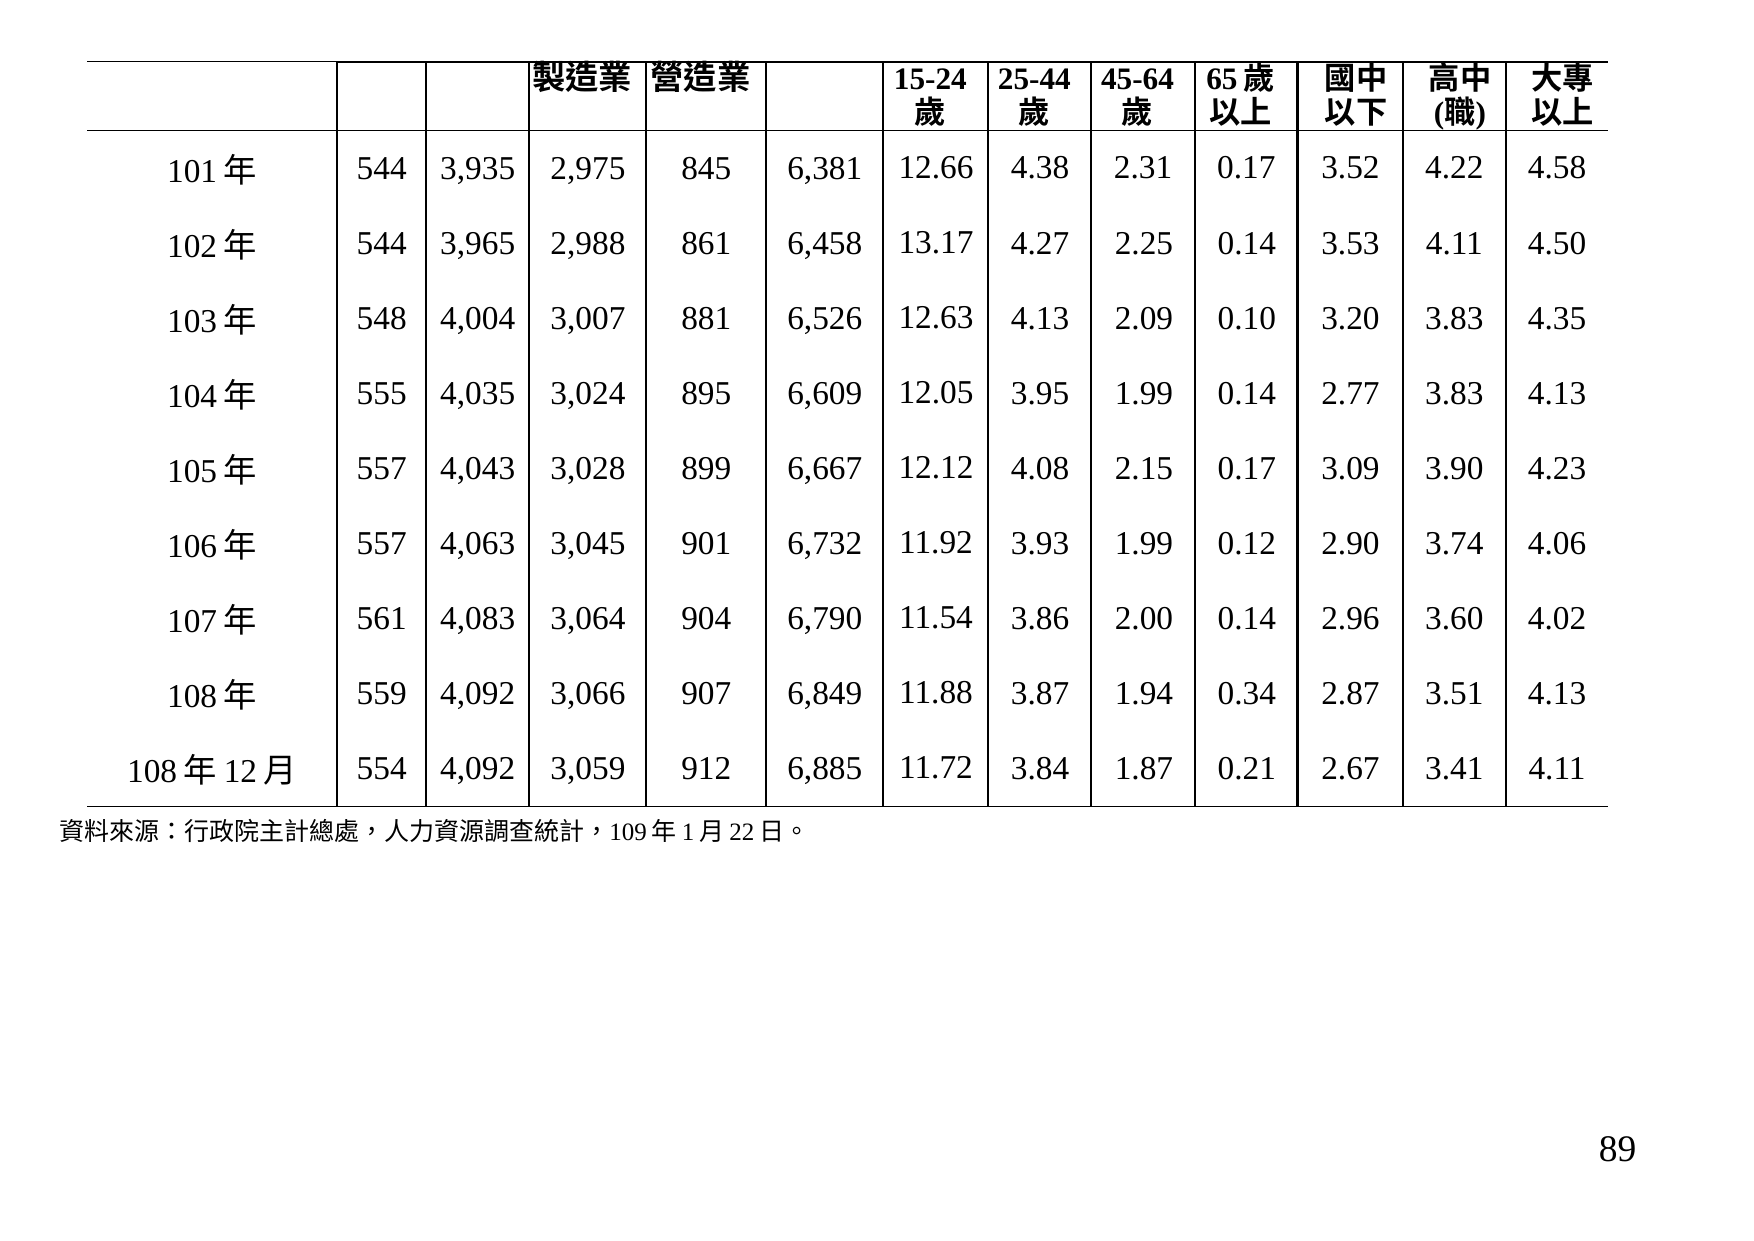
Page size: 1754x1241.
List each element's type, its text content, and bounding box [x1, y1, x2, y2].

table_cell 2.31 [1092, 131, 1194, 206]
table_cell 3.60 [1404, 581, 1505, 656]
table_cell 544 [338, 131, 425, 206]
table_cell 3.87 [989, 656, 1090, 731]
table_cell 3,045 [530, 506, 645, 581]
table_cell 3,007 [530, 281, 645, 356]
table_cell 3.93 [989, 506, 1090, 581]
table_cell 0.14 [1196, 356, 1296, 431]
table_cell 555 [338, 356, 425, 431]
table_cell 3.41 [1404, 731, 1505, 806]
table_cell 4,035 [427, 356, 528, 431]
table_cell 108年12月 [87, 731, 336, 806]
table_cell 3.84 [989, 731, 1090, 806]
table_cell 6,849 [767, 656, 882, 731]
table_cell 861 [647, 206, 765, 281]
table_cell 4.13 [1507, 656, 1608, 731]
table_cell 544 [338, 206, 425, 281]
table_cell 6,458 [767, 206, 882, 281]
table_cell 0.14 [1196, 581, 1296, 656]
table_cell 2,975 [530, 131, 645, 206]
table_cell 12.12 [884, 431, 987, 506]
table_cell 4.22 [1404, 131, 1505, 206]
table_cell 0.34 [1196, 656, 1296, 731]
table_cell 4.13 [989, 281, 1090, 356]
table_cell 4.27 [989, 206, 1090, 281]
table_cell 6,609 [767, 356, 882, 431]
table_cell 2.96 [1299, 581, 1402, 656]
table_cell 904 [647, 581, 765, 656]
table_cell 15-24歲 [884, 63, 987, 130]
table_cell 3.20 [1299, 281, 1402, 356]
table_cell [87, 62, 336, 130]
table_cell 557 [338, 506, 425, 581]
table_cell 105年 [87, 431, 336, 506]
table_cell 559 [338, 656, 425, 731]
table_cell 2.00 [1092, 581, 1194, 656]
table_cell 13.17 [884, 206, 987, 281]
table_cell 106年 [87, 506, 336, 581]
table_cell 3,059 [530, 731, 645, 806]
table_cell 1.99 [1092, 356, 1194, 431]
table_cell 6,667 [767, 431, 882, 506]
table_cell 4.02 [1507, 581, 1608, 656]
table_cell 3.95 [989, 356, 1090, 431]
table_cell 6,790 [767, 581, 882, 656]
table_cell 4,004 [427, 281, 528, 356]
table_cell 2.77 [1299, 356, 1402, 431]
table_cell 0.17 [1196, 131, 1296, 206]
table_cell 3.09 [1299, 431, 1402, 506]
table_cell 高中(職) [1404, 63, 1505, 130]
table_cell 2.25 [1092, 206, 1194, 281]
table_cell 3,028 [530, 431, 645, 506]
table_cell 0.12 [1196, 506, 1296, 581]
table_cell 3.83 [1404, 281, 1505, 356]
table_cell 3,024 [530, 356, 645, 431]
table_cell 25-44歲 [989, 63, 1090, 130]
table_cell 4.50 [1507, 206, 1608, 281]
table_cell 845 [647, 131, 765, 206]
table_cell 101年 [87, 131, 336, 206]
table_cell 11.54 [884, 581, 987, 656]
table_cell 0.17 [1196, 431, 1296, 506]
table_cell 899 [647, 431, 765, 506]
table_cell 3.52 [1299, 131, 1402, 206]
table_cell 557 [338, 431, 425, 506]
table_cell 4.23 [1507, 431, 1608, 506]
table_cell 4.58 [1507, 131, 1608, 206]
table_cell 2.15 [1092, 431, 1194, 506]
table_cell 1.99 [1092, 506, 1194, 581]
table_cell 0.10 [1196, 281, 1296, 356]
table_cell 0.14 [1196, 206, 1296, 281]
table_cell [427, 63, 528, 130]
table_cell 1.87 [1092, 731, 1194, 806]
table_cell 12.66 [884, 131, 987, 206]
table_cell 548 [338, 281, 425, 356]
table_cell 2.67 [1299, 731, 1402, 806]
table_cell 6,885 [767, 731, 882, 806]
table_cell 4,092 [427, 731, 528, 806]
table_cell 0.21 [1196, 731, 1296, 806]
table_cell 104年 [87, 356, 336, 431]
table_cell 2.87 [1299, 656, 1402, 731]
table_cell [338, 63, 425, 130]
table_cell 12.05 [884, 356, 987, 431]
table_cell 4,083 [427, 581, 528, 656]
table_cell 3,965 [427, 206, 528, 281]
table_cell 3.90 [1404, 431, 1505, 506]
table_cell 4.38 [989, 131, 1090, 206]
table_cell 2.09 [1092, 281, 1194, 356]
table_cell 3,064 [530, 581, 645, 656]
table_cell 554 [338, 731, 425, 806]
table_cell 45-64歲 [1092, 63, 1194, 130]
table_cell 4.11 [1507, 731, 1608, 806]
table_cell 912 [647, 731, 765, 806]
table_cell 4.11 [1404, 206, 1505, 281]
table_cell 製造業 [530, 63, 645, 130]
table_cell 11.88 [884, 656, 987, 731]
table_cell 3.74 [1404, 506, 1505, 581]
table_cell 107年 [87, 581, 336, 656]
table_cell 6,381 [767, 131, 882, 206]
table_cell 6,732 [767, 506, 882, 581]
table_cell 營造業 [647, 63, 765, 130]
table_cell 108年 [87, 656, 336, 731]
table_cell 3,066 [530, 656, 645, 731]
table_cell 4,092 [427, 656, 528, 731]
table_cell 12.63 [884, 281, 987, 356]
table_cell 4.35 [1507, 281, 1608, 356]
table_cell 4.13 [1507, 356, 1608, 431]
table_cell 881 [647, 281, 765, 356]
table_cell 3,935 [427, 131, 528, 206]
table_cell 561 [338, 581, 425, 656]
table_cell 11.92 [884, 506, 987, 581]
table_cell 4.08 [989, 431, 1090, 506]
table_cell 102年 [87, 206, 336, 281]
table_cell 2,988 [530, 206, 645, 281]
table_cell 3.86 [989, 581, 1090, 656]
table_cell 大專 以上 [1507, 63, 1608, 130]
table_cell 11.72 [884, 731, 987, 806]
table_cell 907 [647, 656, 765, 731]
table_cell 895 [647, 356, 765, 431]
table_cell 1.94 [1092, 656, 1194, 731]
table_cell 國中 以下 [1299, 63, 1402, 130]
table_cell 3.53 [1299, 206, 1402, 281]
table_cell 3.51 [1404, 656, 1505, 731]
table_cell 65歲 以上 [1196, 63, 1296, 130]
table_cell [767, 63, 882, 130]
table_cell 901 [647, 506, 765, 581]
table_cell 4,043 [427, 431, 528, 506]
table_cell 2.90 [1299, 506, 1402, 581]
text 資料來源：行政院主計總處，人力資源調查統計，109年1月22日。 [59, 807, 1636, 848]
table_cell 4,063 [427, 506, 528, 581]
table_cell 103年 [87, 281, 336, 356]
table_cell 4.06 [1507, 506, 1608, 581]
table_cell 6,526 [767, 281, 882, 356]
table_cell 3.83 [1404, 356, 1505, 431]
